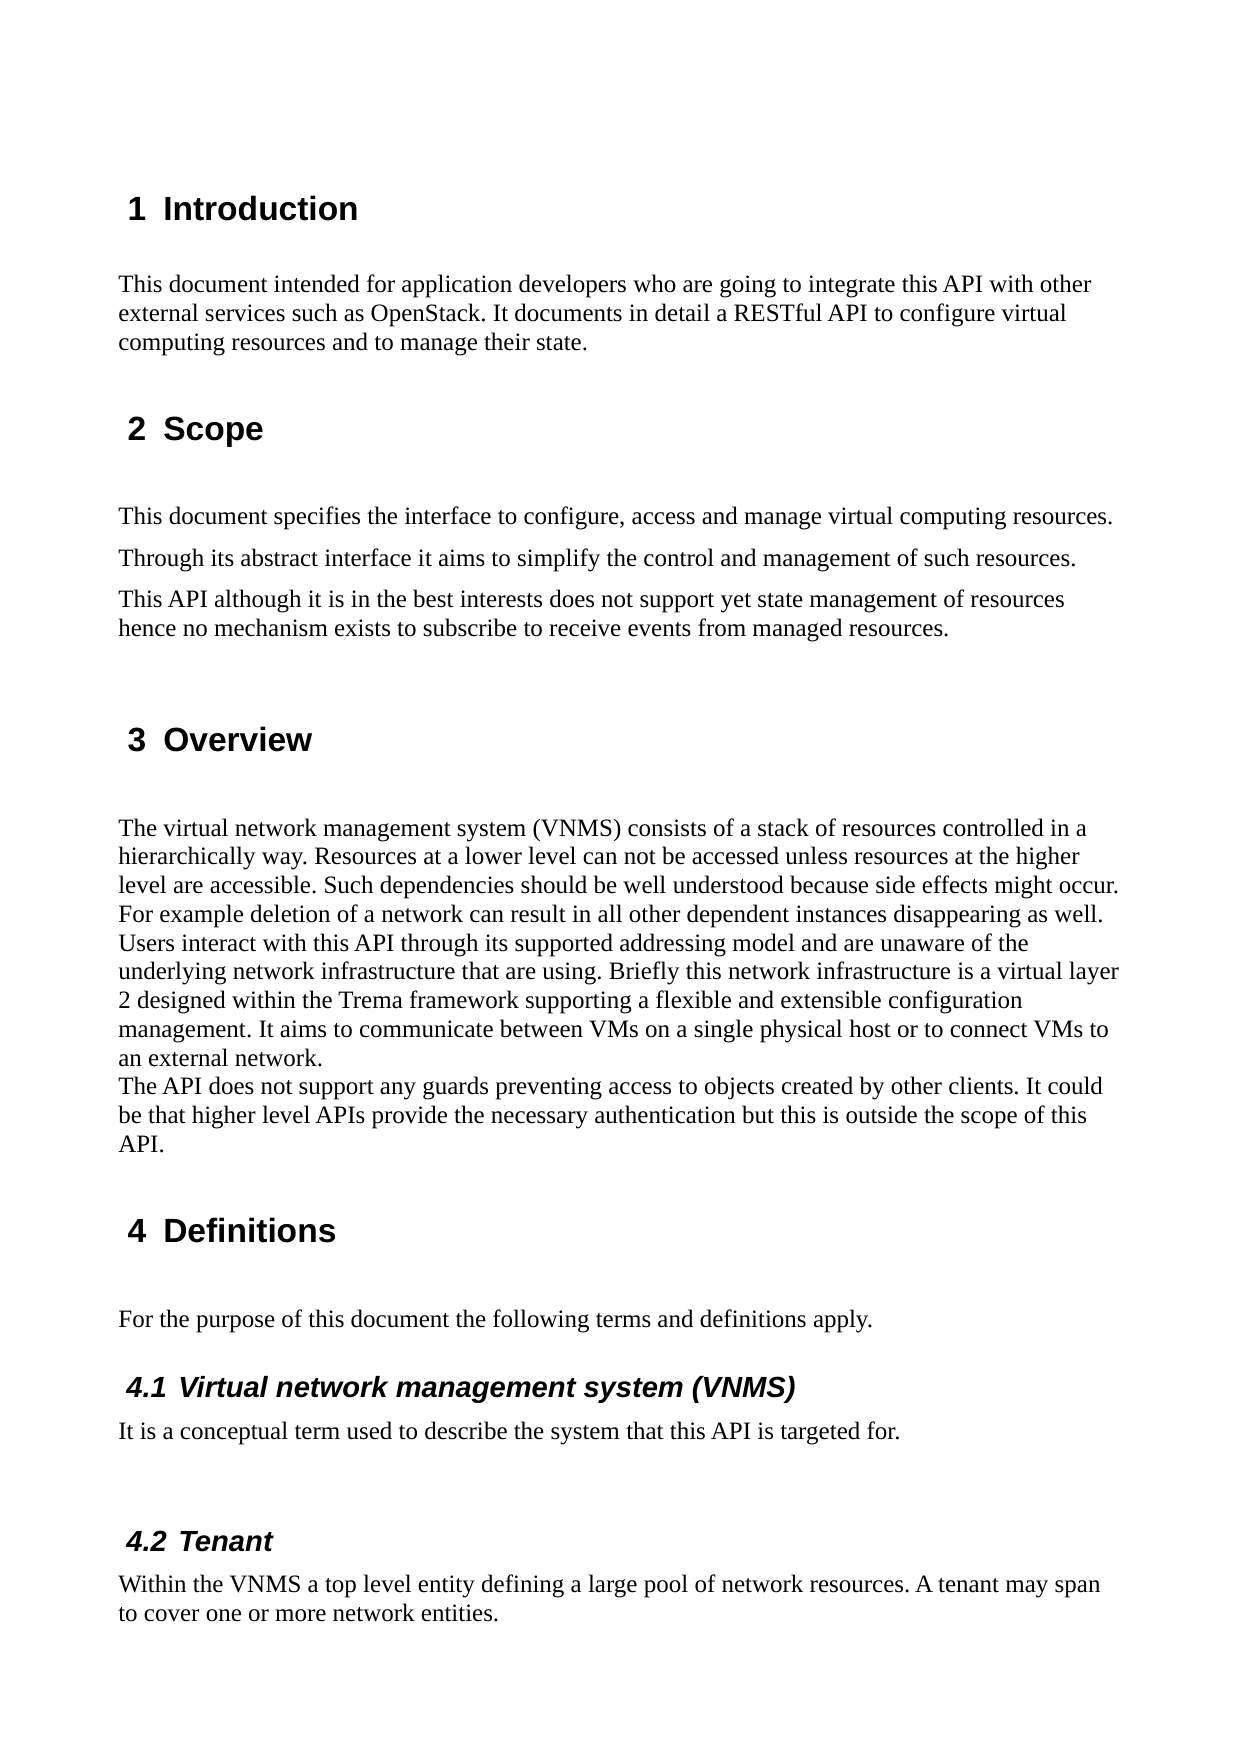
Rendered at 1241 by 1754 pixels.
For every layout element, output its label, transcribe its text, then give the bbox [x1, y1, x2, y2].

text The API does not support any guards preventing access to objects created by other clients. It could be that higher level APIs provide the necessary authentication but this is outside the scope of this API. [118, 1071, 1122, 1158]
text This document intended for application developers who are going to integrate this API with other external services such as OpenStack. It documents in detail a RESTful API to configure virtual computing resources and to manage their state. [118, 269, 1122, 355]
text Through its abstract interface it aims to simplify the control and management of such resources. [118, 543, 1122, 571]
text It is a conceptual term used to describe the system that this API is targeted for. [118, 1416, 1122, 1445]
text For the purpose of this document the following terms and definitions apply. [118, 1304, 1122, 1332]
text Users interact with this API through its supported addressing model and are unaware of the underlying network infrastructure that are using. Briefly this network infrastructure is a virtual layer 2 designed within the Trema framework supporting a flexible and extensible configuration management. It aims to communicate between VMs on a single physical host or to connect VMs to an external network. [118, 928, 1122, 1071]
subtitle Overview [118, 720, 1122, 759]
text This document specifies the interface to configure, access and manage virtual computing resources. [118, 501, 1122, 530]
subtitle Virtual network management system (VNMS) [118, 1370, 1122, 1403]
subtitle Definitions [118, 1211, 1122, 1250]
text The virtual network management system (VNMS) consists of a stack of resources controlled in a hierarchically way. Resources at a lower level can not be accessed unless resources at the higher level are accessible. Such dependencies should be well understood because side effects might occur. For example deletion of a network can result in all other dependent instances disappearing as well. [118, 813, 1122, 928]
text This API although it is in the best interests does not support yet state management of resources hence no mechanism exists to subscribe to receive events from managed resources. [118, 584, 1122, 641]
text Within the VNMS a top level entity defining a large pool of network resources. A tenant may span to cover one or more network entities. [118, 1569, 1122, 1627]
subtitle Introduction [118, 189, 1122, 228]
subtitle Tenant [118, 1523, 1122, 1557]
subtitle Scope [118, 409, 1122, 448]
